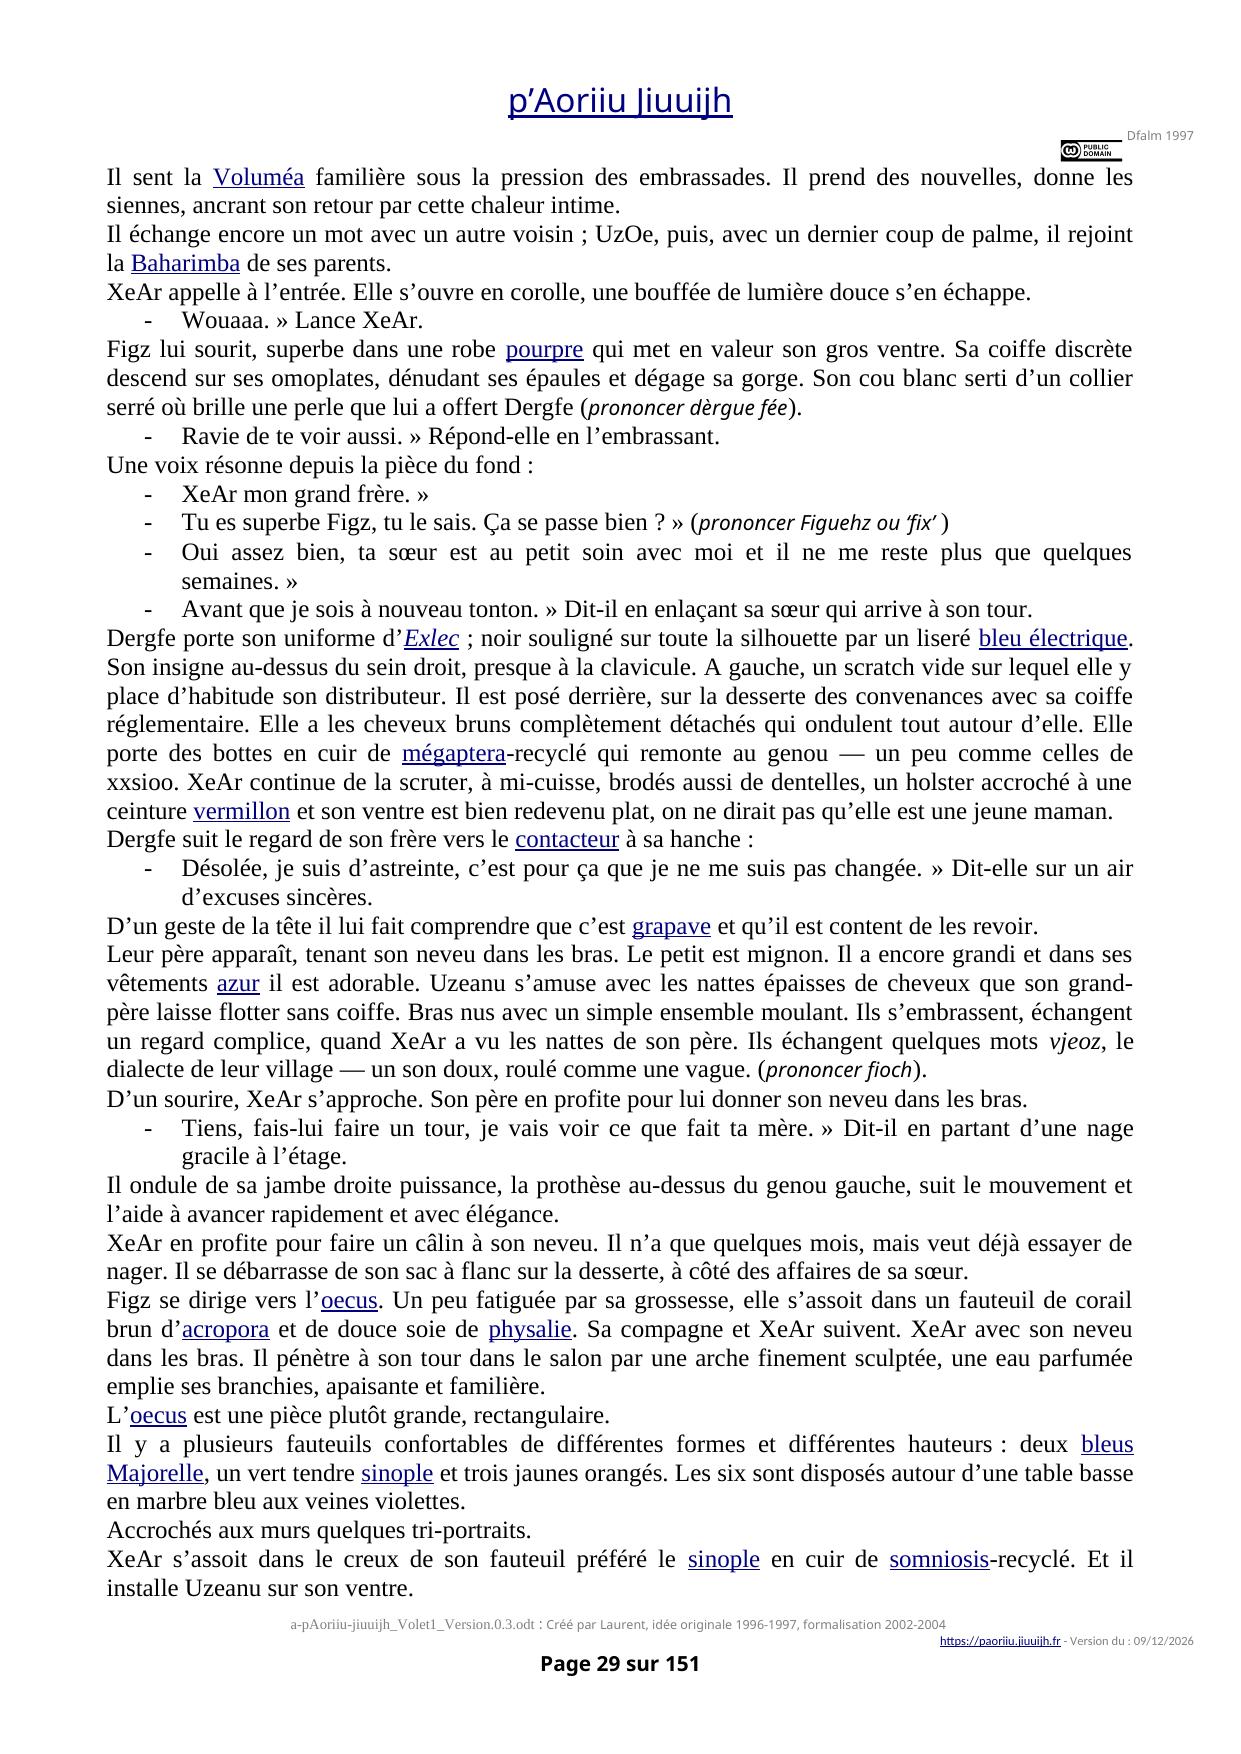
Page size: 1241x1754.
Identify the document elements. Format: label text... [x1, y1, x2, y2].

list XeAr mon grand frère. » [144, 479, 1134, 507]
text Il échange encore un mot avec un autre voisin ; UzOe, puis, avec un dernier coup de palme, il rejoint la Baharimba de ses parents. [106, 219, 1134, 277]
text Il y a plusieurs fauteuils confortables de différentes formes et différentes hauteurs : deux bleus Majorelle, un vert tendre sinople et trois jaunes orangés. Les six sont disposés autour d’une table basse en marbre bleu aux veines violettes. [106, 1429, 1134, 1515]
text L’oecus est une pièce plutôt grande, rectangulaire. [106, 1400, 1134, 1429]
text Dergfe suit le regard de son frère vers le contacteur à sa hanche : [106, 824, 1134, 853]
list Tu es superbe Figz, tu le sais. Ça se passe bien ? » (prononcer Figuehz ou ‘fix’ ) [144, 507, 1134, 537]
text Dergfe porte son uniforme d’Exlec ; noir souligné sur toute la silhouette par un liseré bleu électrique. Son insigne au-dessus du sein droit, presque à la clavicule. A gauche, un scratch vide sur lequel elle y place d’habitude son distributeur. Il est posé derrière, sur la desserte des convenances avec sa coiffe réglementaire. Elle a les cheveux bruns complètement détachés qui ondulent tout autour d’elle. Elle porte des bottes en cuir de mégaptera-recyclé qui remonte au genou — un peu comme celles de xxsioo. XeAr continue de la scruter, à mi-cuisse, brodés aussi de dentelles, un holster accroché à une ceinture vermillon et son ventre est bien redevenu plat, on ne dirait pas qu’elle est une jeune maman. [106, 623, 1134, 824]
text Il ondule de sa jambe droite puissance, la prothèse au-dessus du genou gauche, suit le mouvement et l’aide à avancer rapidement et avec élégance. [106, 1170, 1134, 1228]
text Accrochés aux murs quelques tri-portraits. [106, 1515, 1134, 1544]
text XeAr appelle à l’entrée. Elle s’ouvre en corolle, une bouffée de lumière douce s’en échappe. [106, 277, 1134, 306]
list Désolée, je suis d’astreinte, c’est pour ça que je ne me suis pas changée. » Dit-elle sur un air d’excuses sincères. [144, 853, 1134, 911]
text XeAr en profite pour faire un câlin à son neveu. Il n’a que quelques mois, mais veut déjà essayer de nager. Il se débarrasse de son sac à flanc sur la desserte, à côté des affaires de sa sœur. [106, 1228, 1134, 1285]
text D’un sourire, XeAr s’approche. Son père en profite pour lui donner son neveu dans les bras. [106, 1084, 1134, 1113]
text Leur père apparaît, tenant son neveu dans les bras. Le petit est mignon. Il a encore grandi et dans ses vêtements azur il est adorable. Uzeanu s’amuse avec les nattes épaisses de cheveux que son grand-père laisse flotter sans coiffe. Bras nus avec un simple ensemble moulant. Ils s’embrassent, échangent un regard complice, quand XeAr a vu les nattes de son père. Ils échangent quelques mots vjeoz, le dialecte de leur village — un son doux, roulé comme une vague. (prononcer fioch). [106, 939, 1134, 1084]
text Une voix résonne depuis la pièce du fond : [106, 450, 1134, 479]
text D’un geste de la tête il lui fait comprendre que c’est grapave et qu’il est content de les revoir. [106, 911, 1134, 939]
list Oui assez bien, ta sœur est au petit soin avec moi et il ne me reste plus que quelques semaines. » [144, 537, 1134, 594]
list Tiens, fais-lui faire un tour, je vais voir ce que fait ta mère. » Dit-il en partant d’une nage gracile à l’étage. [144, 1113, 1134, 1170]
text Il sent la Voluméa familière sous la pression des embrassades. Il prend des nouvelles, donne les siennes, ancrant son retour par cette chaleur intime. [106, 162, 1134, 219]
list Wouaaa. » Lance XeAr. [144, 306, 1134, 334]
list Avant que je sois à nouveau tonton. » Dit-il en enlaçant sa sœur qui arrive à son tour. [144, 594, 1134, 623]
text XeAr s’assoit dans le creux de son fauteuil préféré le sinople en cuir de somniosis-recyclé. Et il installe Uzeanu sur son ventre. [106, 1544, 1134, 1601]
list Ravie de te voir aussi. » Répond-elle en l’embrassant. [144, 421, 1134, 450]
text Figz se dirige vers l’oecus. Un peu fatiguée par sa grossesse, elle s’assoit dans un fauteuil de corail brun d’acropora et de douce soie de physalie. Sa compagne et XeAr suivent. XeAr avec son neveu dans les bras. Il pénètre à son tour dans le salon par une arche finement sculptée, une eau parfumée emplie ses branchies, apaisante et familière. [106, 1285, 1134, 1400]
text Figz lui sourit, superbe dans une robe pourpre qui met en valeur son gros ventre. Sa coiffe discrète descend sur ses omoplates, dénudant ses épaules et dégage sa gorge. Son cou blanc serti d’un collier serré où brille une perle que lui a offert Dergfe (prononcer dèrgue fée). [106, 334, 1134, 421]
